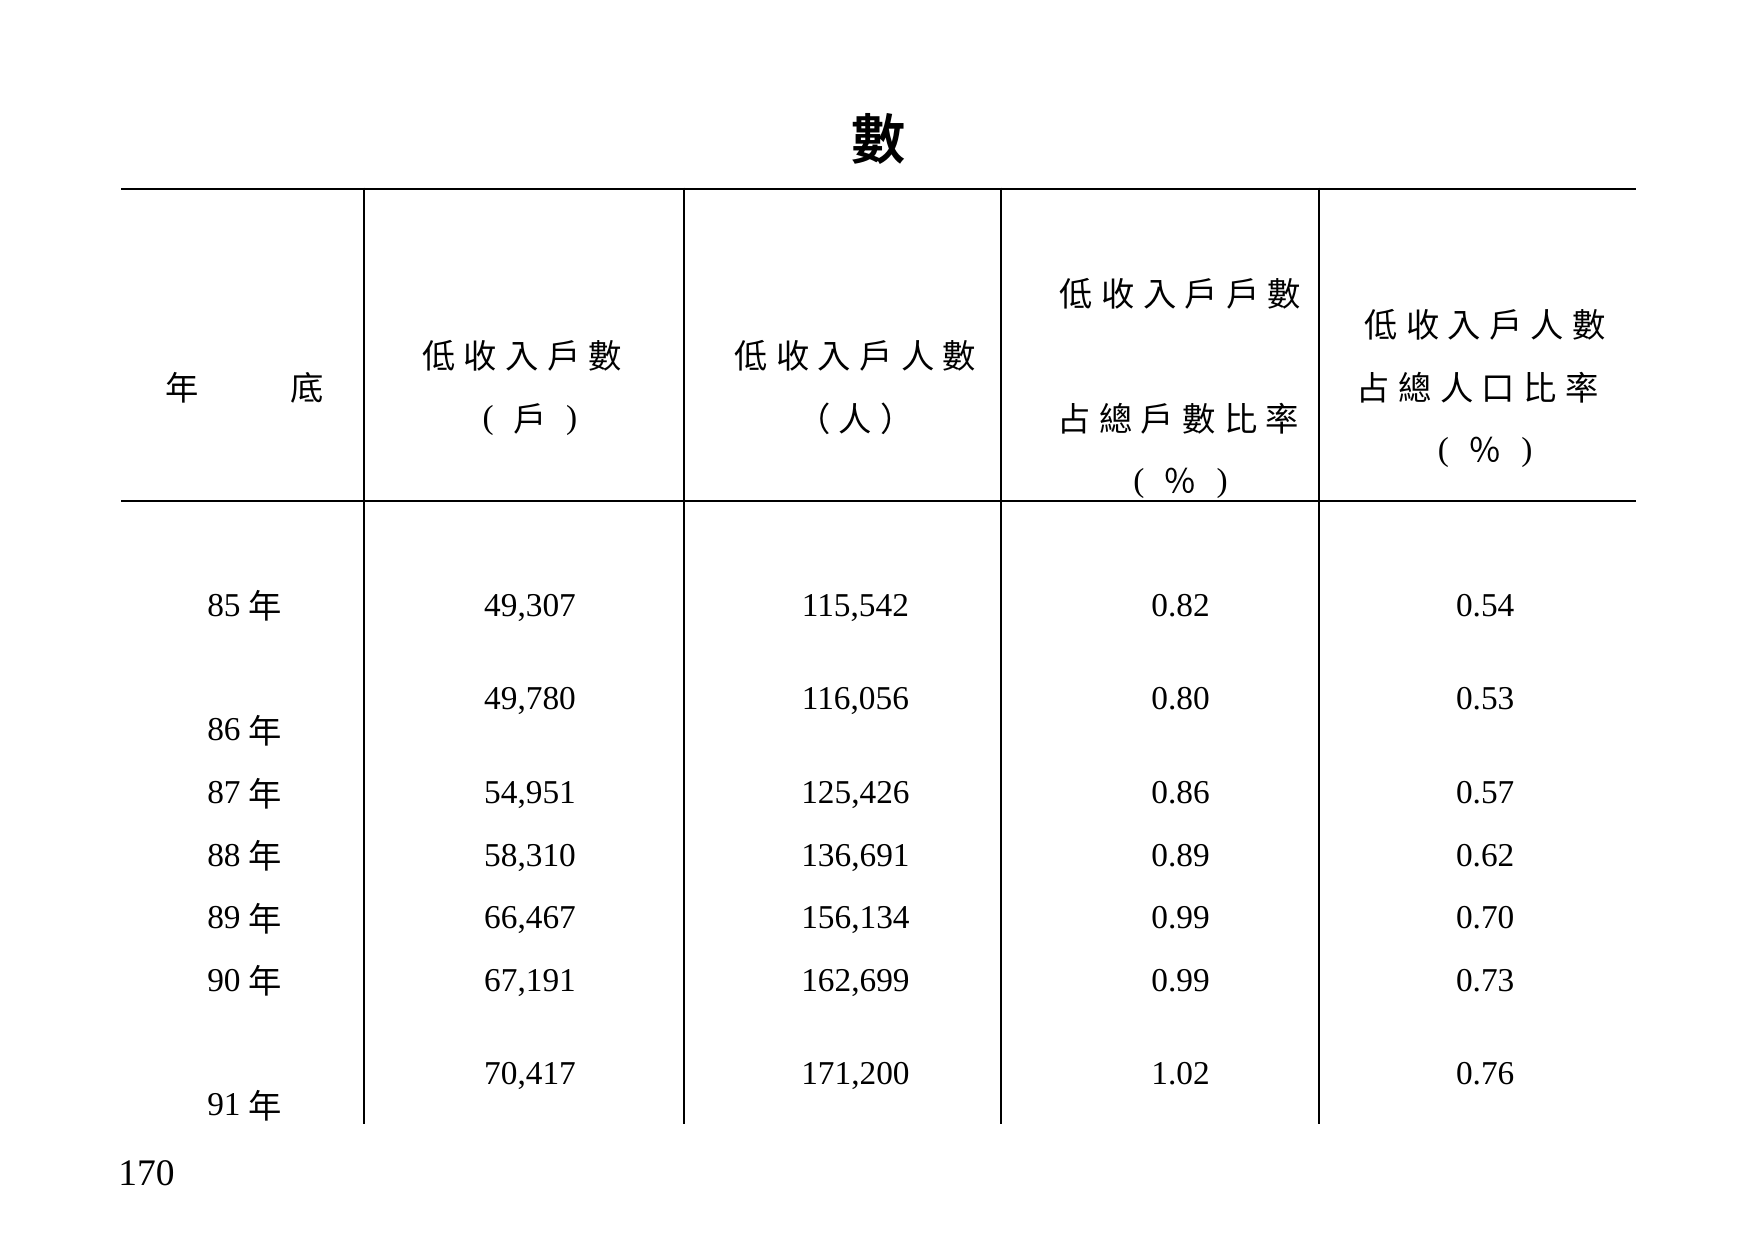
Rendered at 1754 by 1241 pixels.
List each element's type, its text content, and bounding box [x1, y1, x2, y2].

table_cell 0.53 [1320, 625, 1636, 749]
table_cell 58,310 [365, 813, 683, 875]
table_header 低收入戶人數 占總人口比率(％) [1320, 190, 1636, 500]
table_cell 91年 [121, 1000, 363, 1124]
table_cell 0.82 [1002, 502, 1318, 625]
table_cell 171,200 [685, 1000, 1000, 1124]
table_cell 125,426 [685, 749, 1000, 813]
table_cell 115,542 [685, 502, 1000, 625]
table_cell 0.70 [1320, 875, 1636, 938]
table_cell 1.02 [1002, 1000, 1318, 1124]
table_cell 66,467 [365, 875, 683, 938]
table_cell 70,417 [365, 1000, 683, 1124]
table_cell 0.57 [1320, 749, 1636, 813]
table_cell 0.99 [1002, 938, 1318, 1000]
table_cell 89年 [121, 875, 363, 938]
table_cell 0.86 [1002, 749, 1318, 813]
table_cell 116,056 [685, 625, 1000, 749]
table_cell 0.99 [1002, 875, 1318, 938]
table_header 低收入戶數(戶) [365, 190, 683, 500]
text 數 [128, 63, 1628, 188]
table_cell 49,307 [365, 502, 683, 625]
table_cell 88年 [121, 813, 363, 875]
table_cell 54,951 [365, 749, 683, 813]
table_header 低收入戶戶數 占總戶數比率(％) [1002, 190, 1318, 500]
table_cell 86年 [121, 625, 363, 749]
table_cell 162,699 [685, 938, 1000, 1000]
table_cell 49,780 [365, 625, 683, 749]
table_cell 90年 [121, 938, 363, 1000]
table_cell 0.89 [1002, 813, 1318, 875]
table_header 低收入戶人數（人） [685, 190, 1000, 500]
table_cell 87年 [121, 749, 363, 813]
table_cell 156,134 [685, 875, 1000, 938]
table_cell 0.73 [1320, 938, 1636, 1000]
table_cell 0.80 [1002, 625, 1318, 749]
table_cell 0.54 [1320, 502, 1636, 625]
table_cell 136,691 [685, 813, 1000, 875]
table_cell 85年 [121, 502, 363, 625]
table_header 年 底 [121, 190, 363, 500]
table_cell 67,191 [365, 938, 683, 1000]
table_cell 0.62 [1320, 813, 1636, 875]
table_cell 0.76 [1320, 1000, 1636, 1124]
